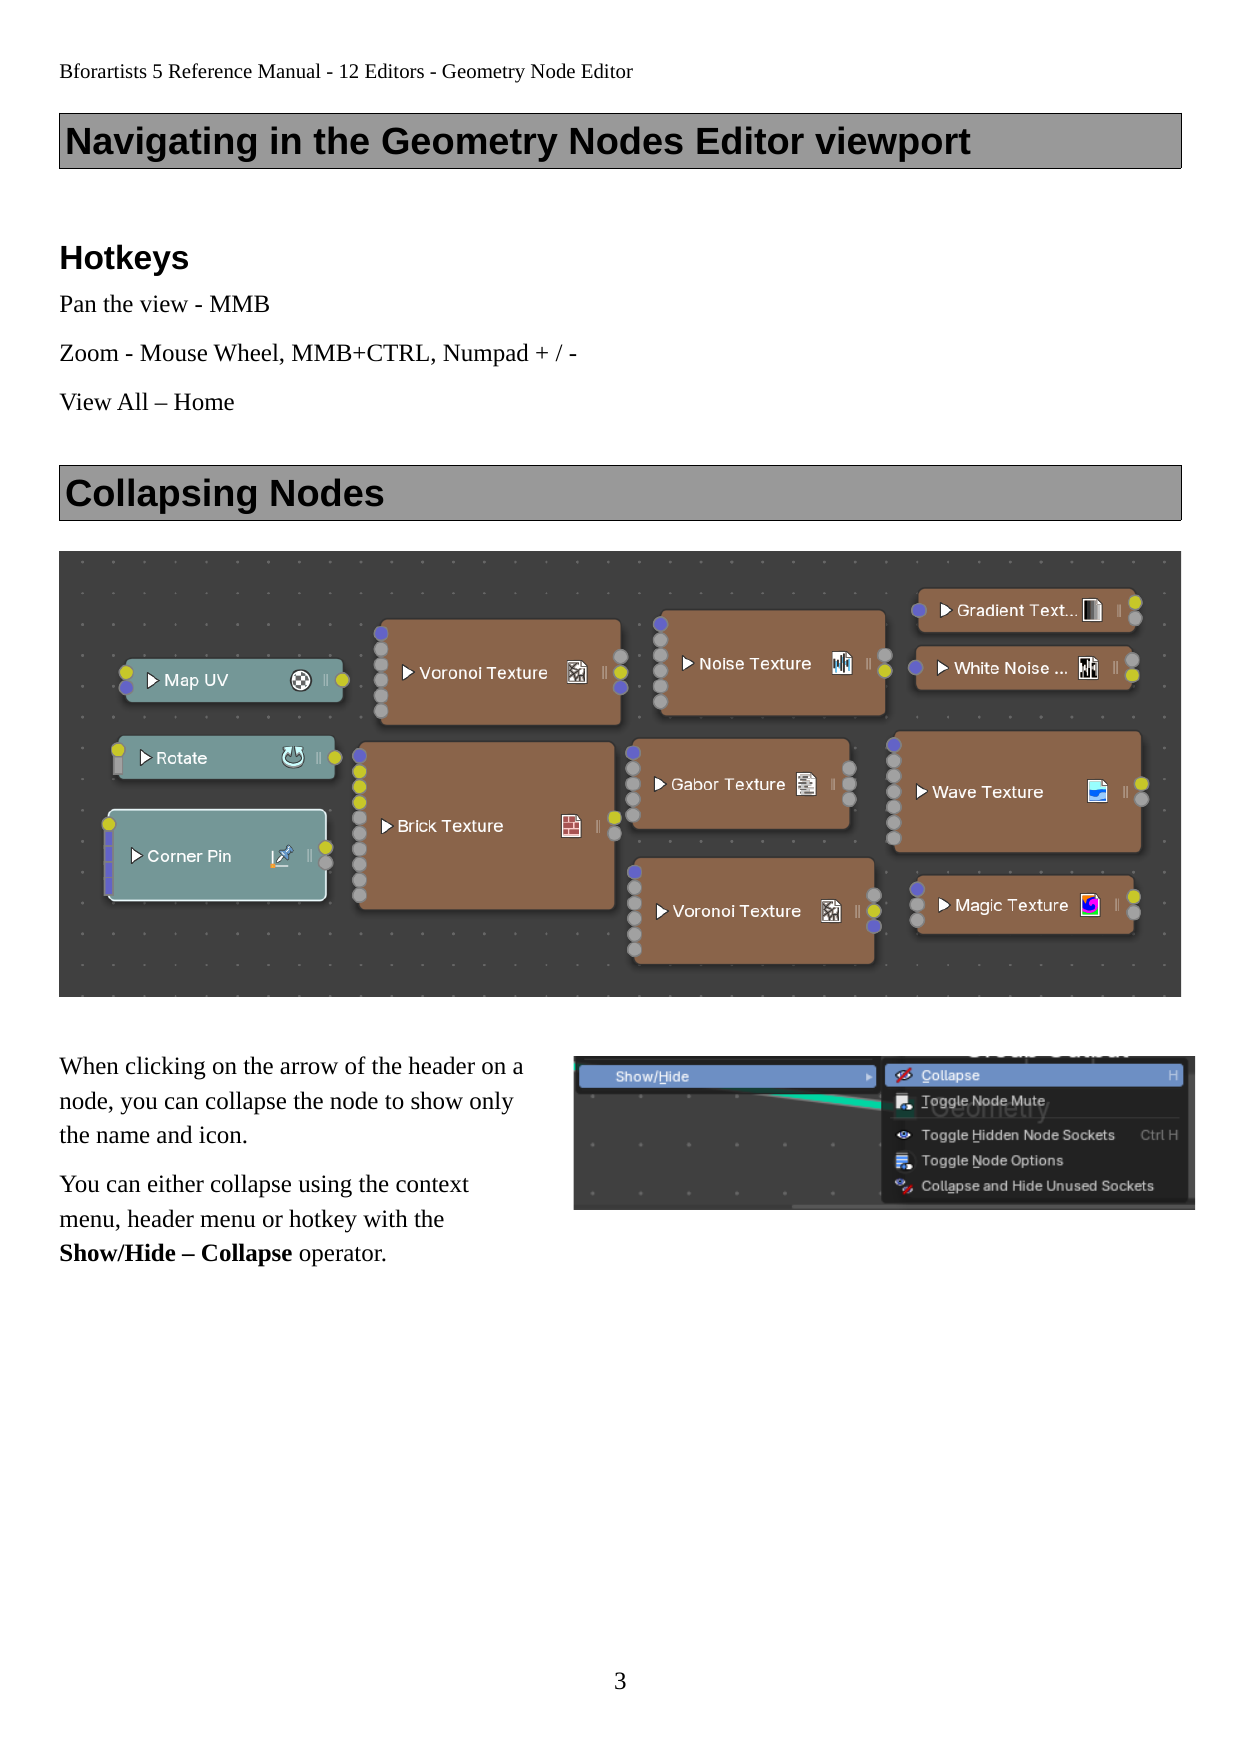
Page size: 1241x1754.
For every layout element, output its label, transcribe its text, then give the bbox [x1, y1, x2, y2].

table_header Navigating in the Geometry Nodes Editor viewport [60, 114, 1181, 168]
text View All – Home [59, 387, 1181, 416]
subtitle Hotkeys [59, 238, 1181, 276]
picture [573, 1056, 1196, 1210]
text Zoom - Mouse Wheel, MMB+CTRL, Numpad + / - [59, 338, 1181, 367]
picture [59, 551, 1182, 997]
table_header Collapsing Nodes [60, 466, 1181, 520]
text When clicking on the arrow of the header on a node, you can collapse the node to show only the name and icon. [59, 1051, 1181, 1149]
text Pan the view - MMB [59, 289, 1181, 318]
text You can either collapse using the context menu, header menu or hotkey with the Show/Hide – Collapse operator. [59, 1169, 1181, 1267]
